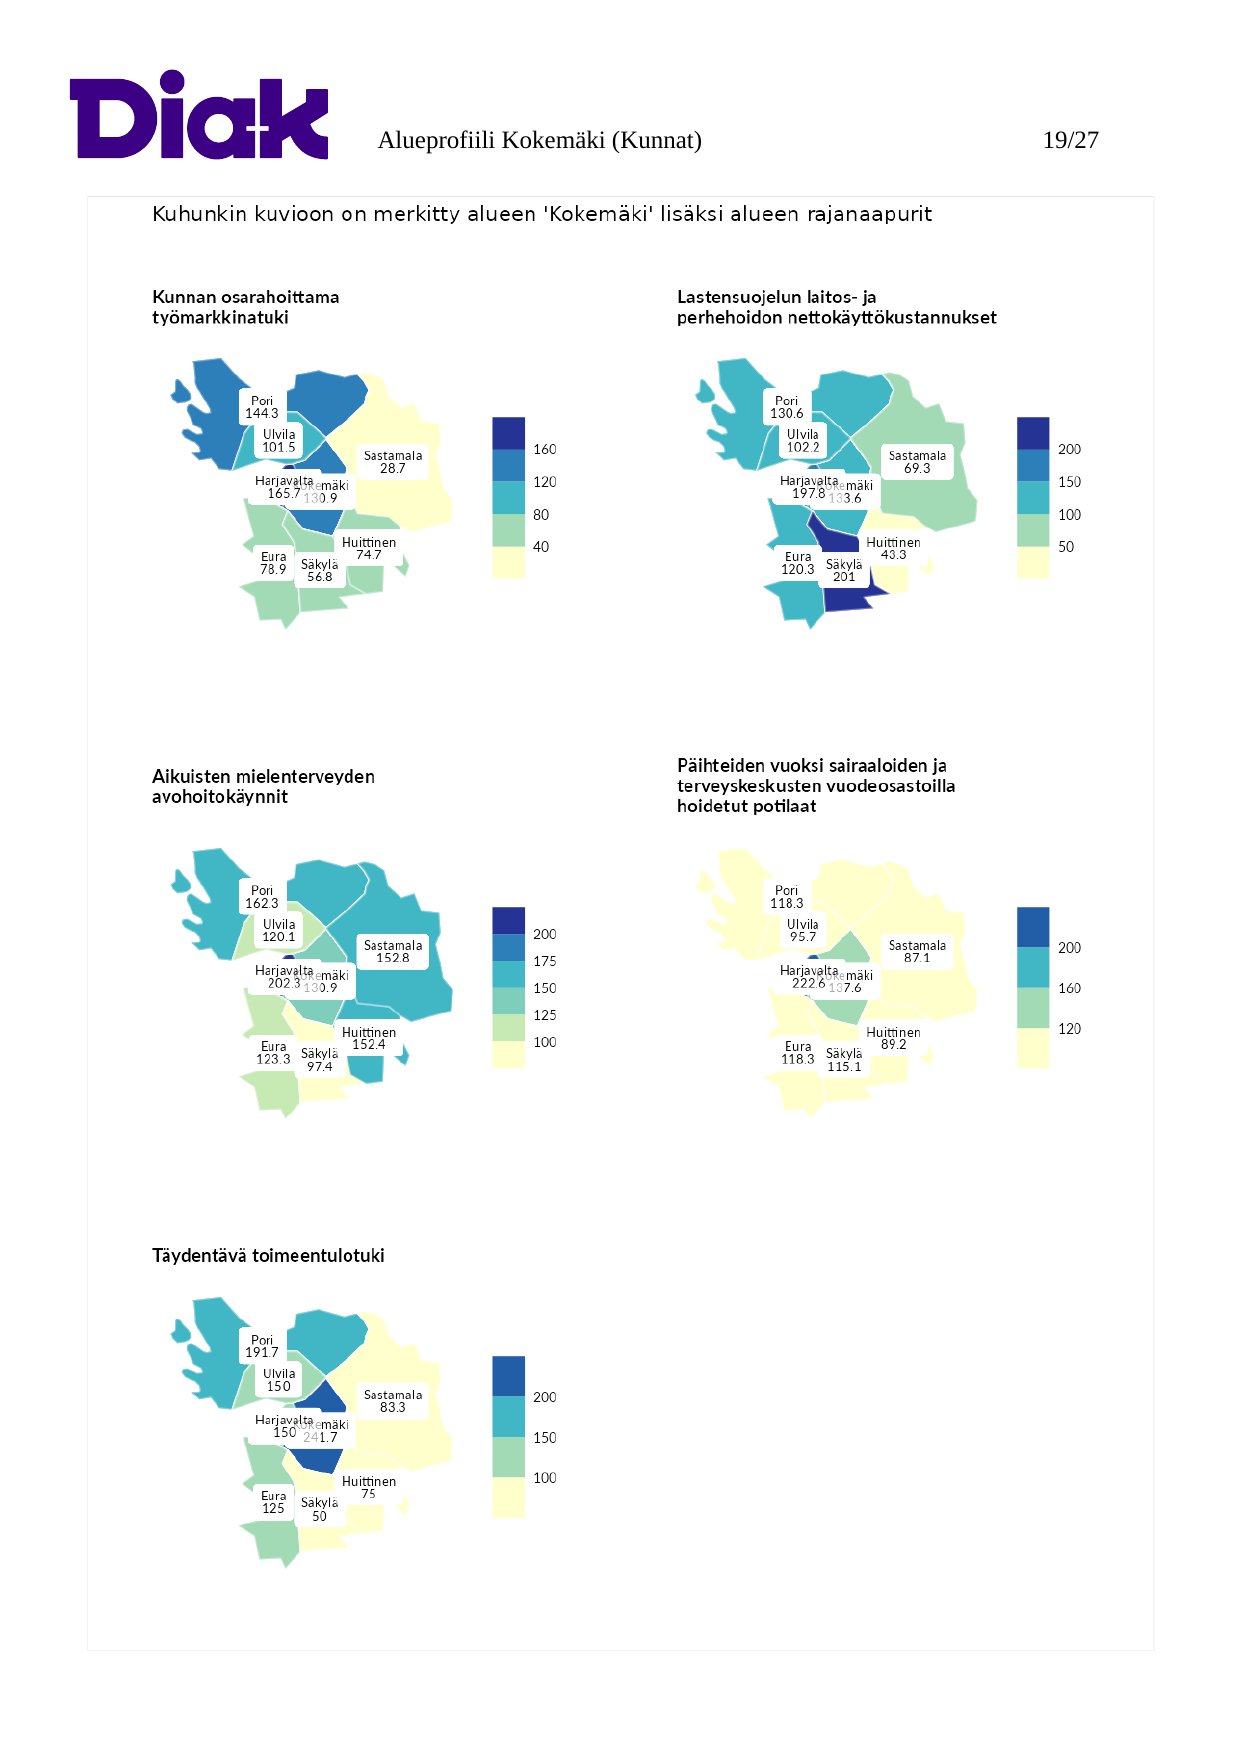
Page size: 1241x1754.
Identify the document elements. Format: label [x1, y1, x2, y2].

picture [61, 196, 1179, 1651]
